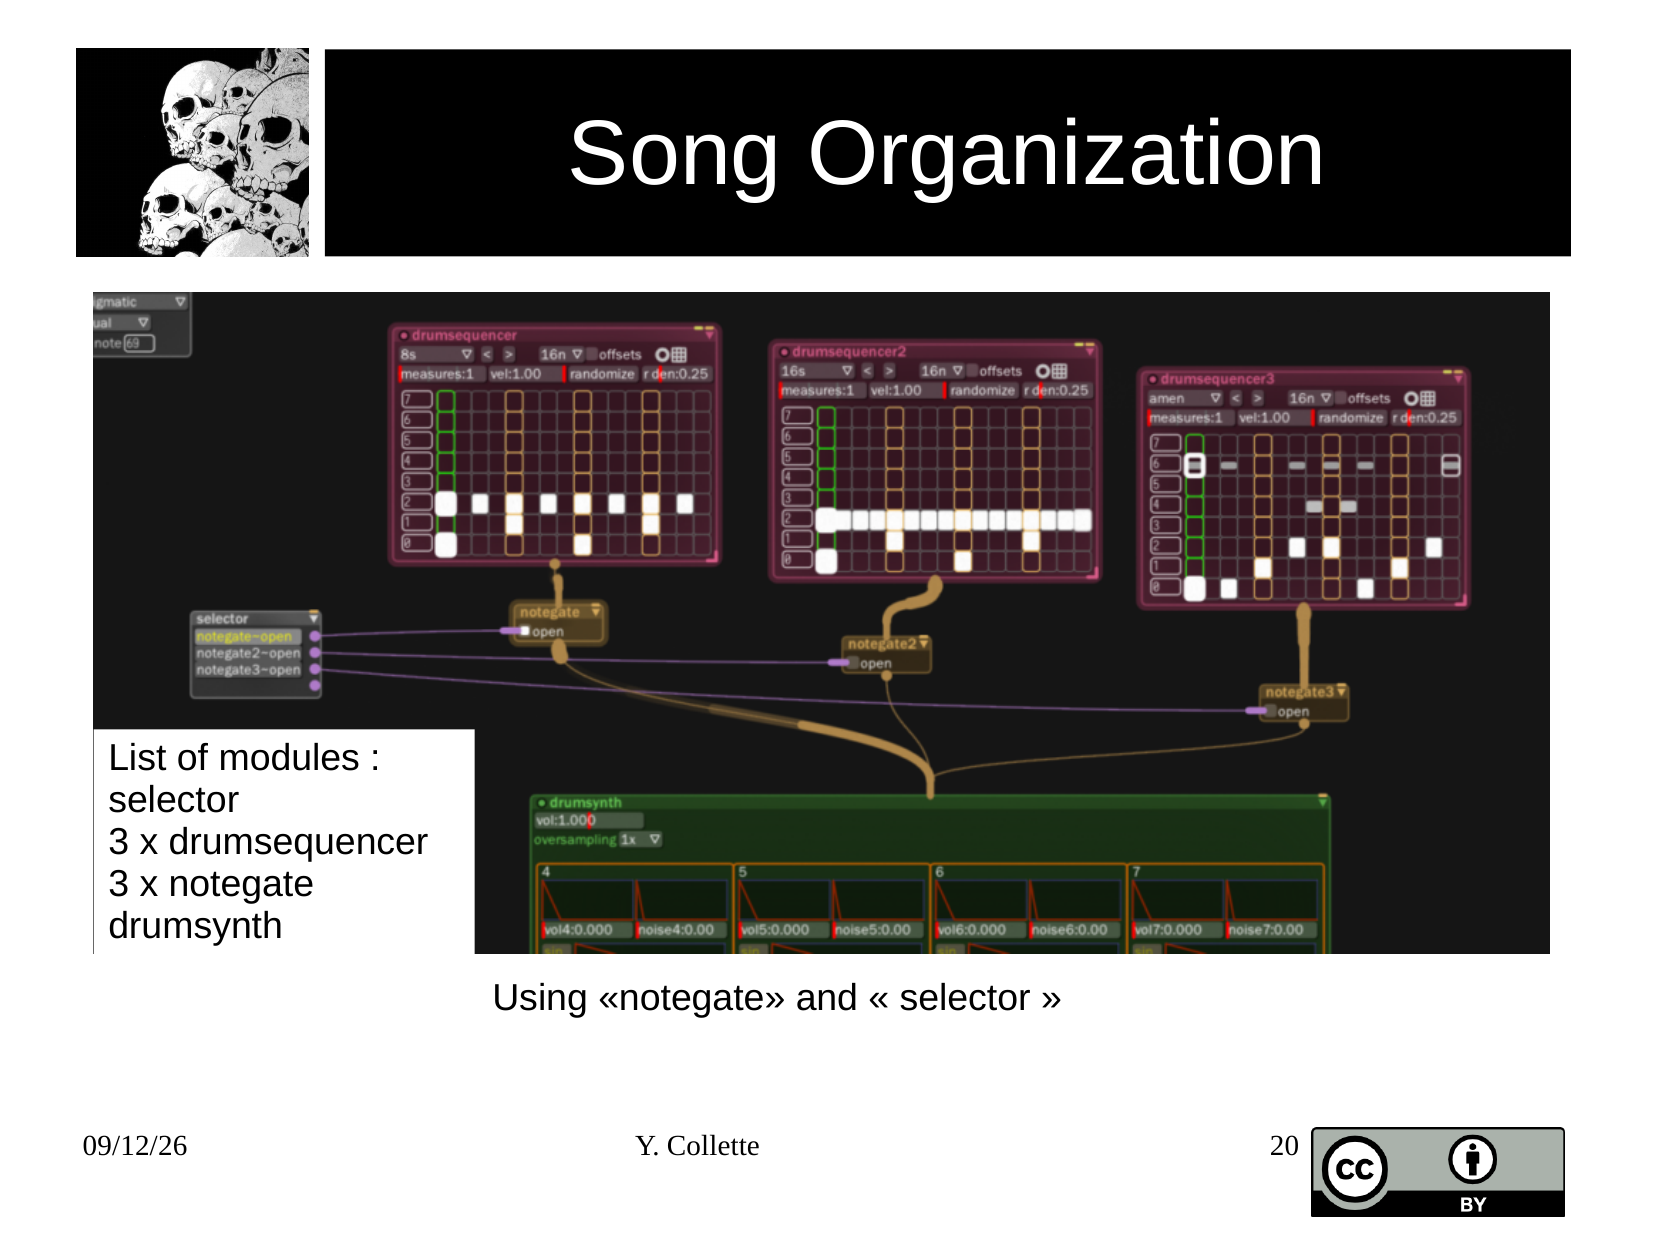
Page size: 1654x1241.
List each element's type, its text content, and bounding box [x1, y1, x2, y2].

picture [1311, 1127, 1565, 1217]
text_box List of modules : selector 3 x drumsequencer 3 x notegate drumsynth [93, 729, 475, 955]
text_box Using «notegate» and « selector » [477, 968, 1087, 1029]
picture [93, 292, 1550, 955]
picture [76, 48, 309, 257]
title Song Organization [324, 49, 1571, 257]
